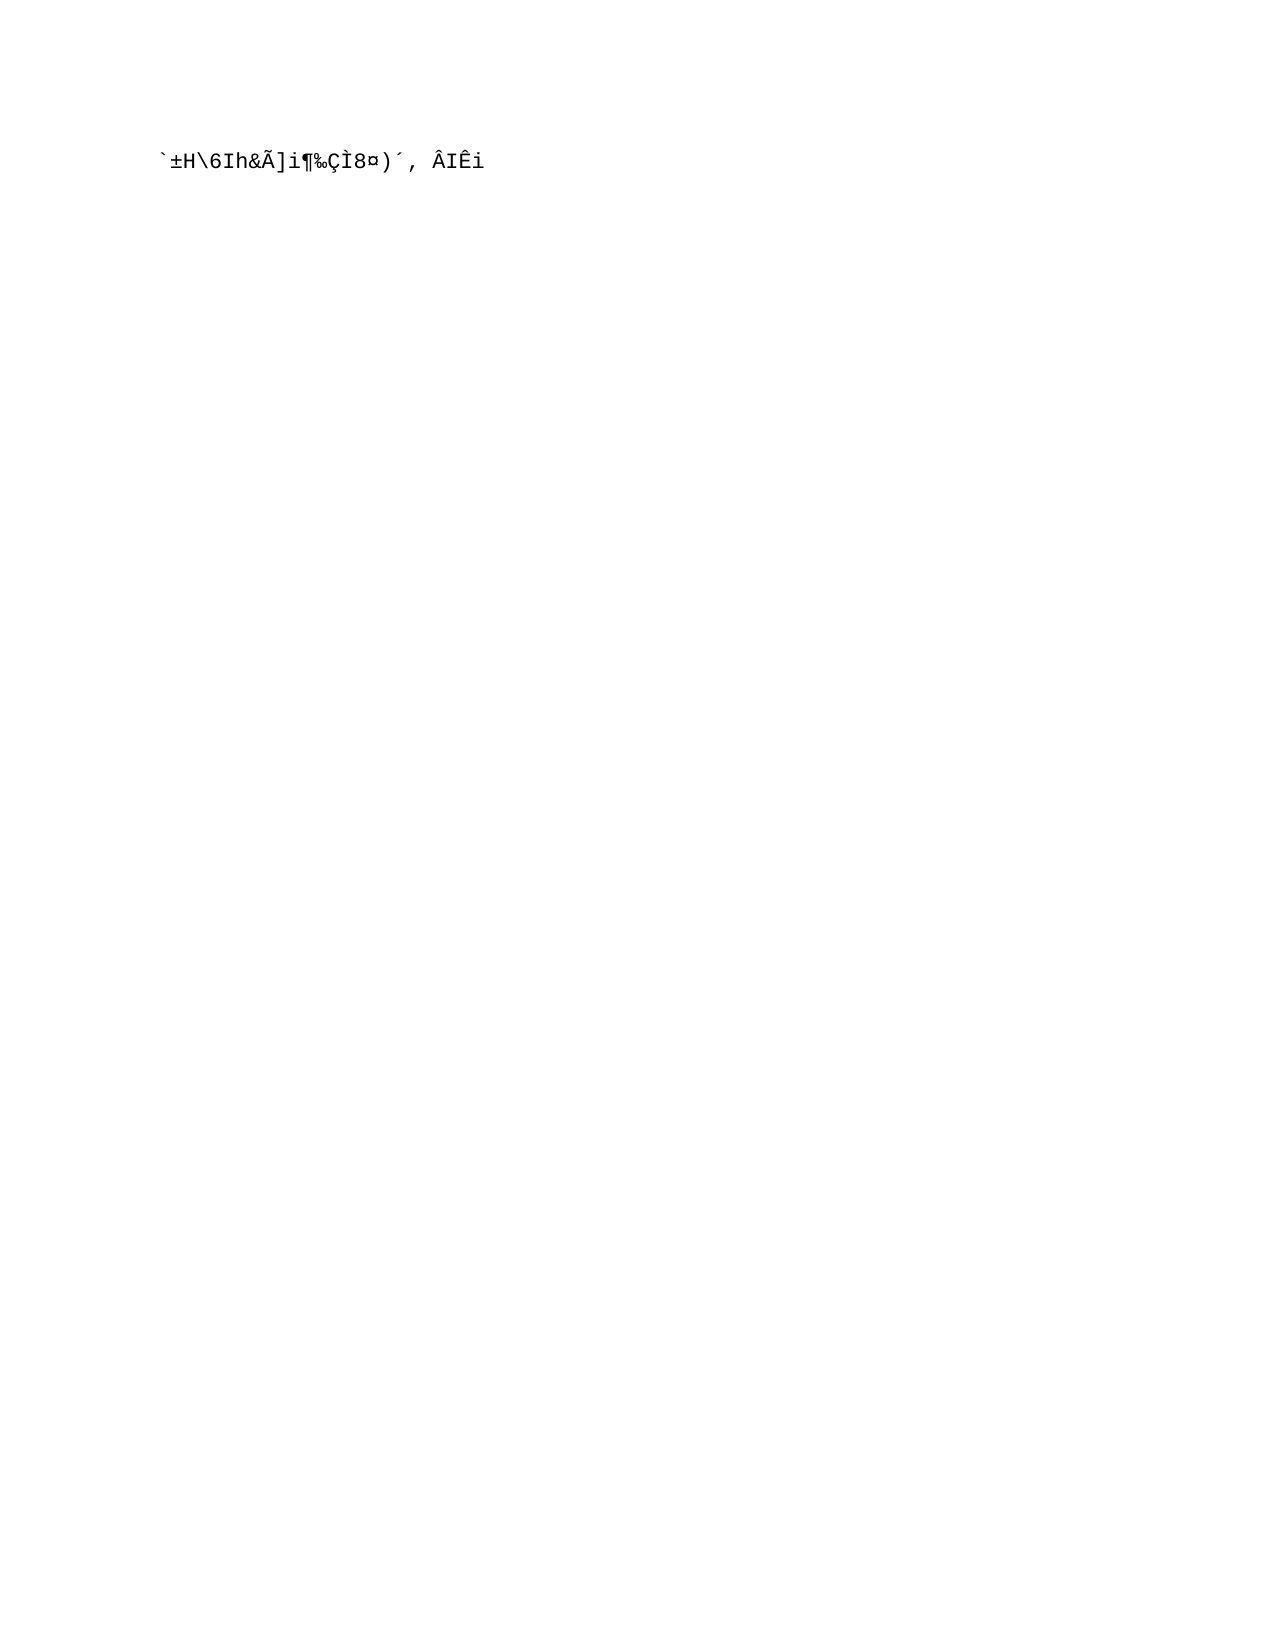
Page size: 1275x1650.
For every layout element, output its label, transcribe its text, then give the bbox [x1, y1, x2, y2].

text `±H\6Ih&Ã]i¶‰ÇÌ8¤)´‚ ÂIÊi [156, 150, 1118, 175]
